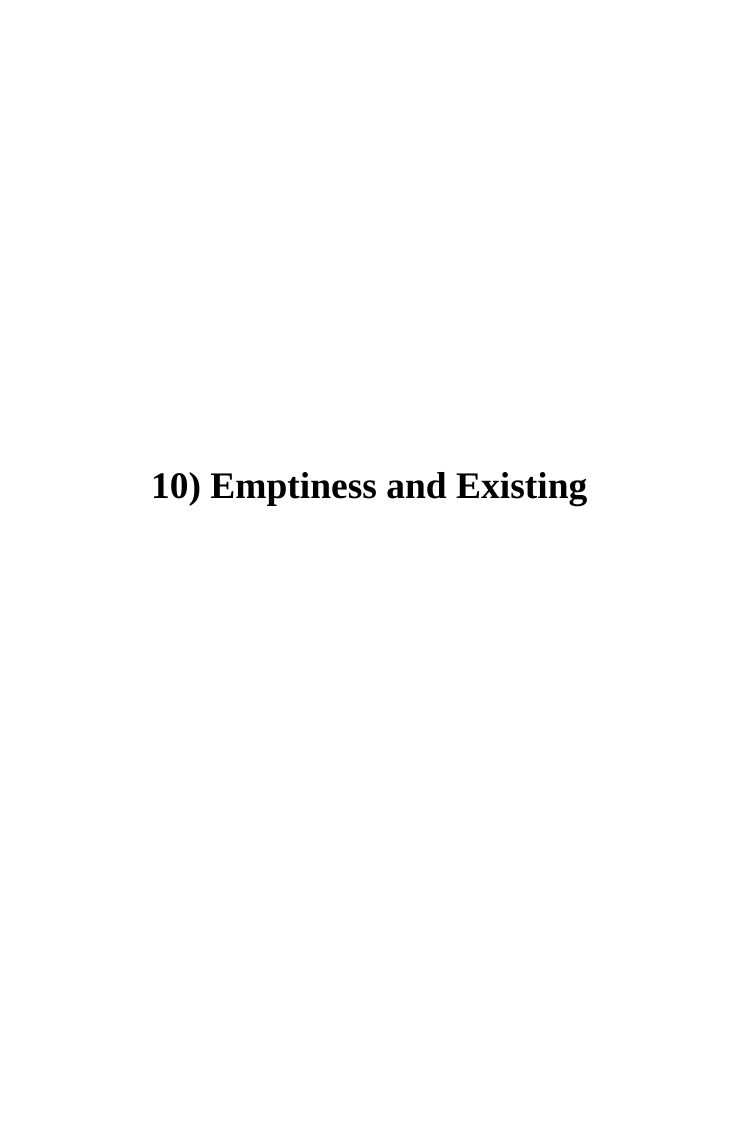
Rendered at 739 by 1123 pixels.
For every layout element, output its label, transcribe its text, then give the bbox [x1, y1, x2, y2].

subtitle 10) Emptiness and Existing [118, 463, 620, 506]
